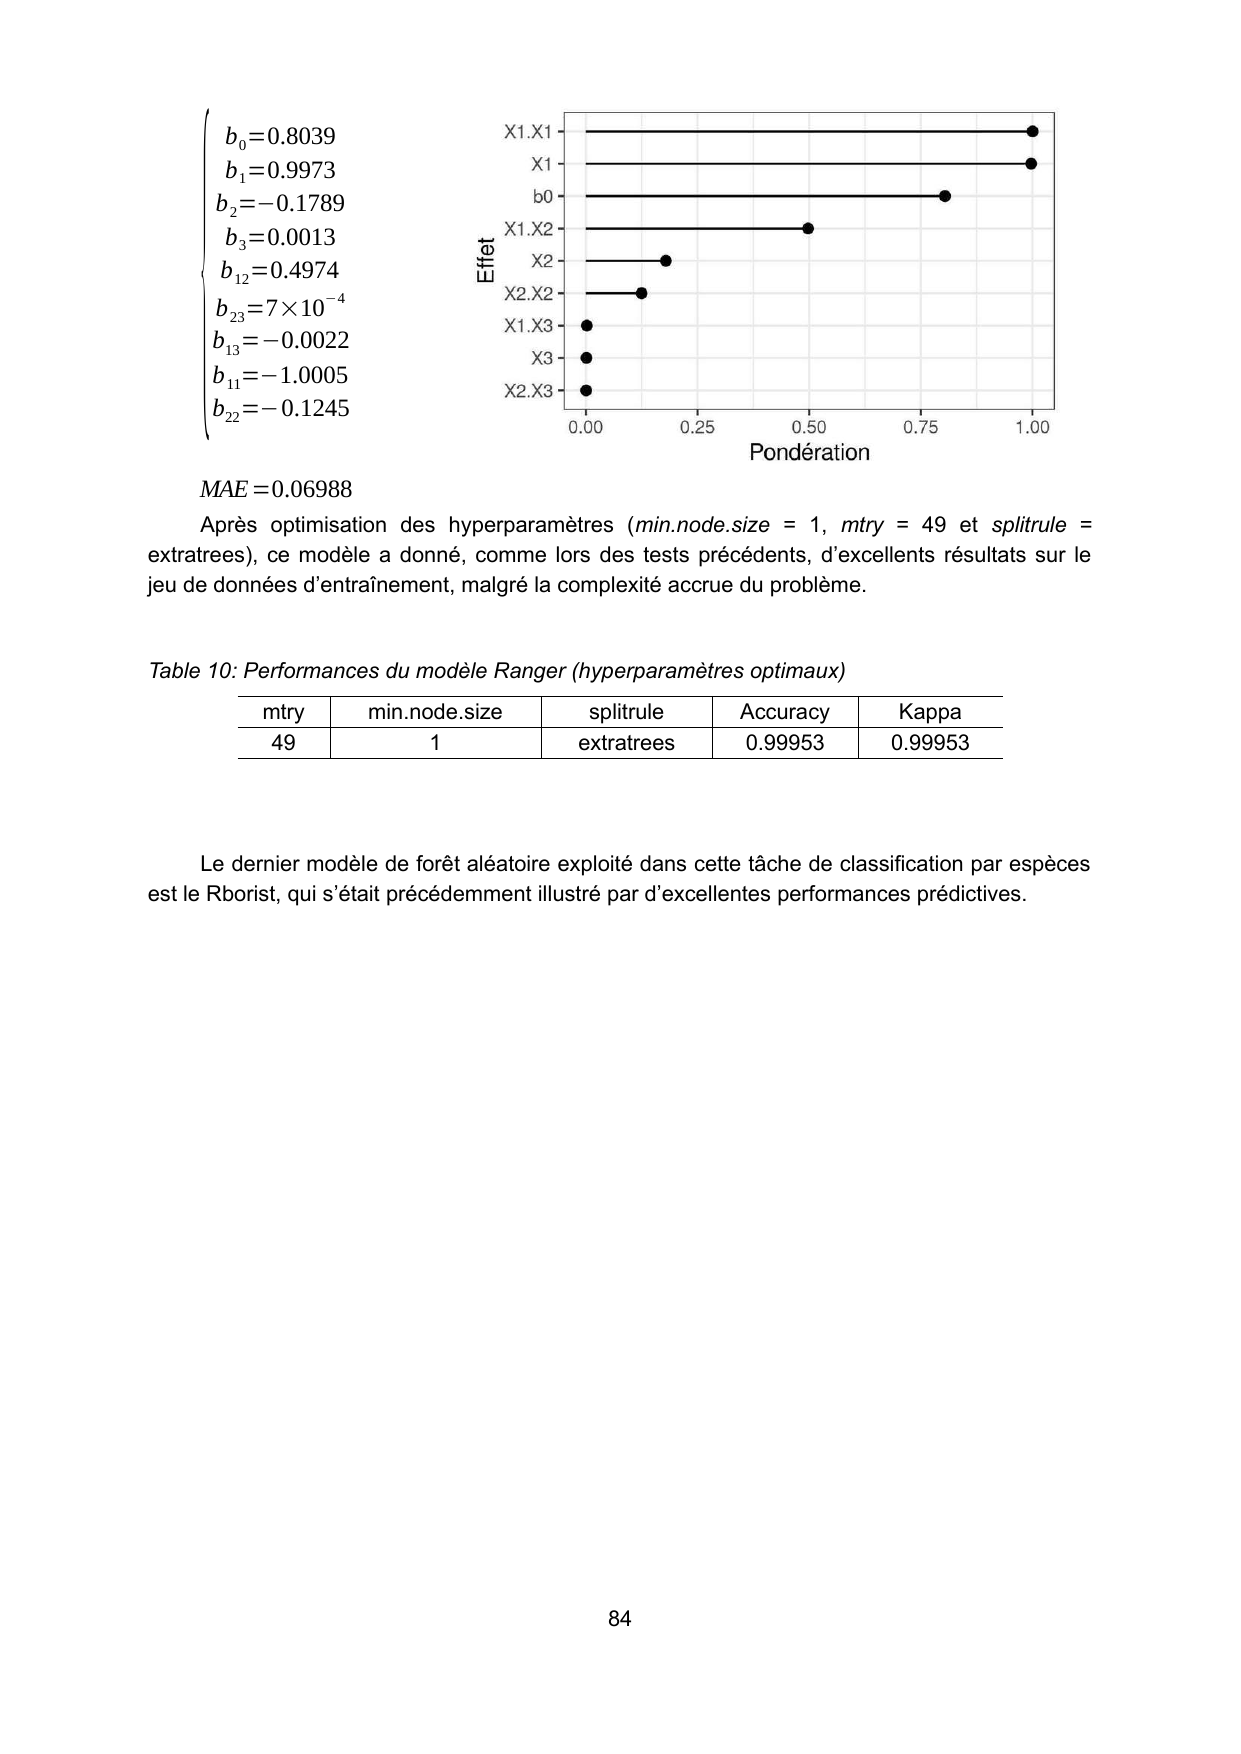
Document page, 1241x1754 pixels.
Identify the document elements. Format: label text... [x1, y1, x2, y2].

table_header Kappa [859, 697, 1003, 727]
table_header splitrule [542, 697, 712, 727]
text Après optimisation des hyperparamètres (min.node.size = 1, mtry = 49 et splitrule = extratrees), ce modèle a donné, comme lors des tests précédents, d’excellents résultats sur le jeu de données d’entraînement, malgré la complexité accrue du problème. [148, 512, 1093, 597]
picture [465, 100, 1066, 476]
table_cell 0.99953 [859, 728, 1003, 758]
table_cell 49 [238, 728, 330, 758]
text Table 10: Performances du modèle Ranger (hyperparamètres optimaux) [148, 658, 1093, 683]
text Le dernier modèle de forêt aléatoire exploité dans cette tâche de classification par espèces est le Rborist, qui s’était précédemment illustré par d’excellentes performances prédictives. [148, 850, 1093, 906]
table_cell extratrees [542, 728, 712, 758]
table_header mtry [238, 697, 330, 727]
table_header min.node.size [331, 697, 541, 727]
table_header Accuracy [713, 697, 858, 727]
table_cell 1 [331, 728, 541, 758]
table_cell 0.99953 [713, 728, 858, 758]
